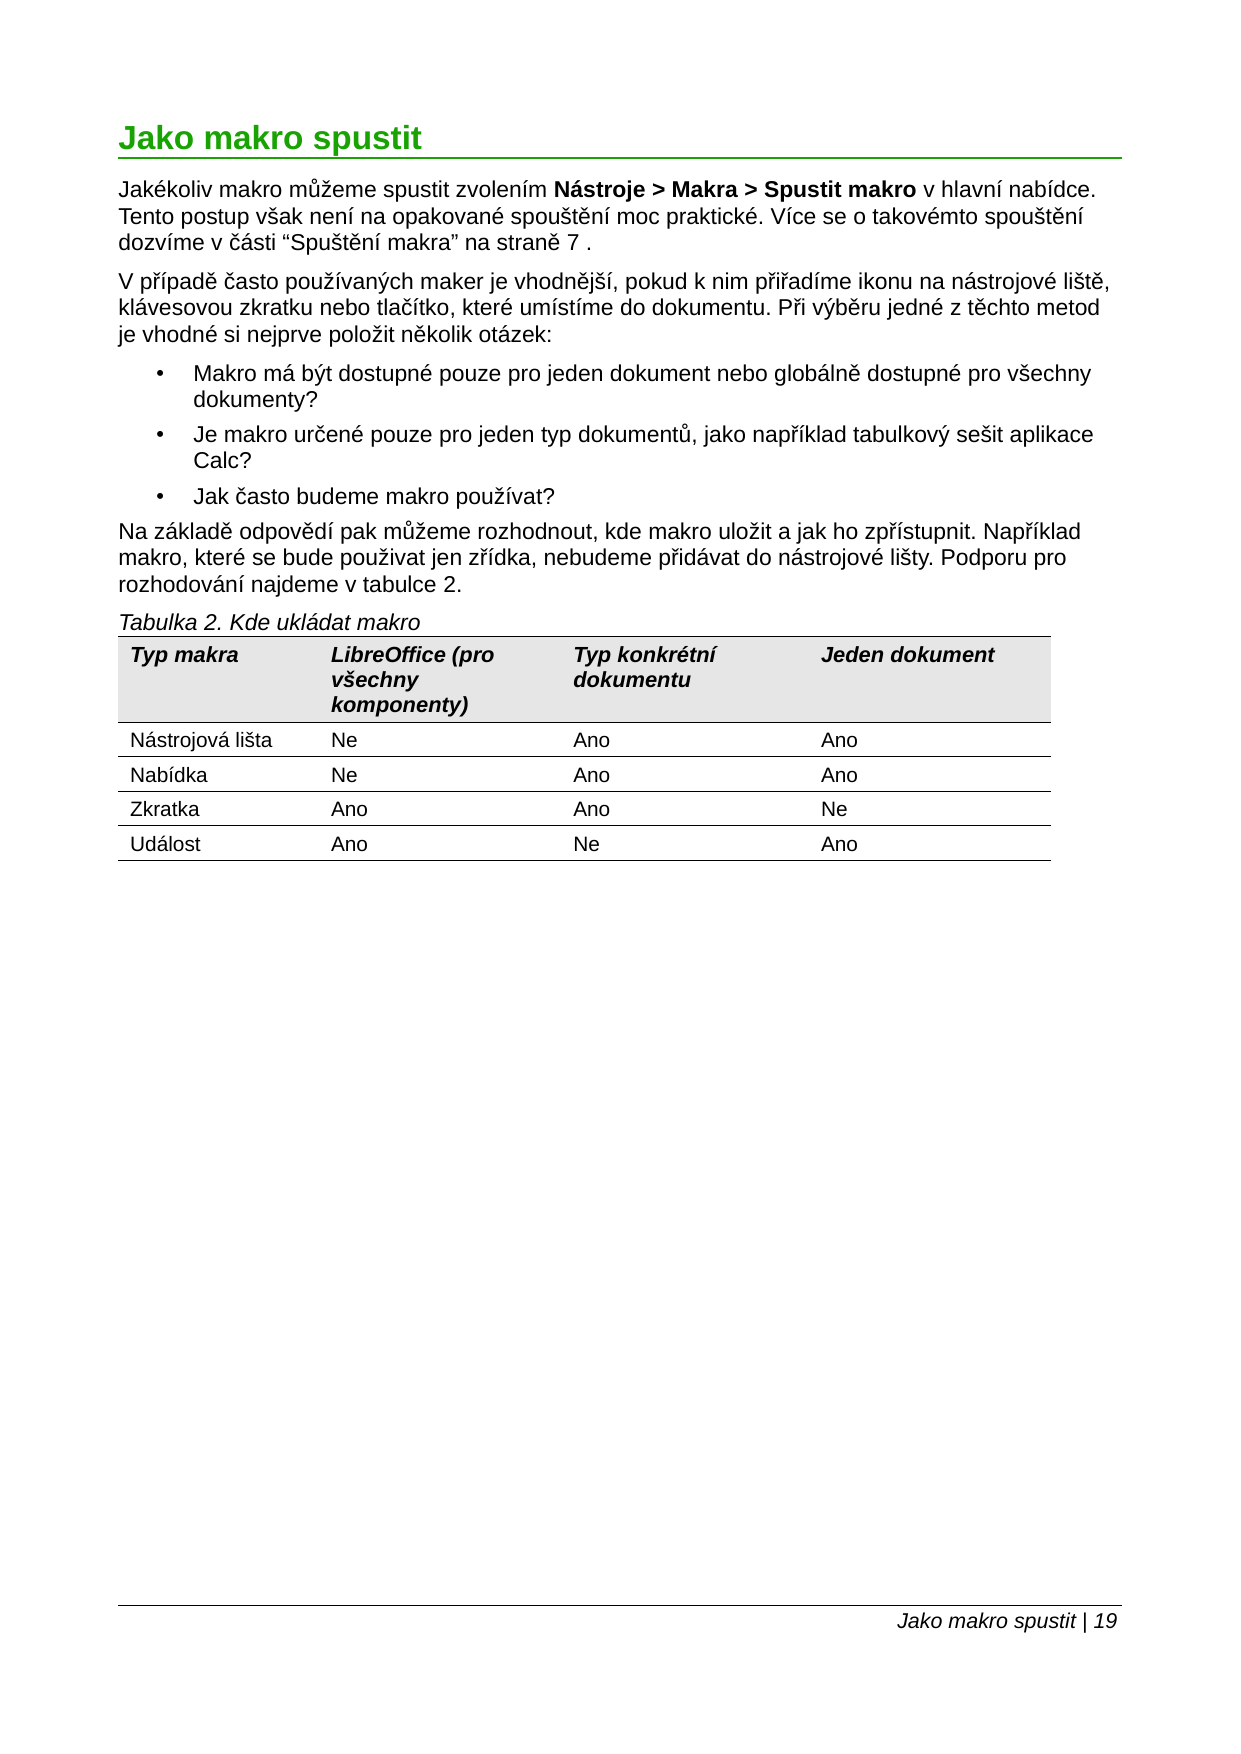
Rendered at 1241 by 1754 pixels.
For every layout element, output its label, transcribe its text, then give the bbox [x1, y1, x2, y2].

table_cell Zkratka [118, 792, 319, 825]
table_cell Ne [561, 826, 809, 860]
table_cell Ano [319, 826, 561, 860]
table_cell Ano [809, 723, 1051, 756]
table_cell Událost [118, 826, 319, 860]
table_cell Ne [319, 723, 561, 756]
list Makro má být dostupné pouze pro jeden dokument nebo globálně dostupné pro všechny dokumenty? [156, 359, 1122, 412]
text Na základě odpovědí pak můžeme rozhodnout, kde makro uložit a jak ho zpřístupnit. Například makro, které se bude použivat jen zřídka, nebudeme přidávat do nástrojové lišty. Podporu pro rozhodování najdeme v tabulce 2. [118, 518, 1122, 597]
table_cell Ano [319, 792, 561, 825]
table_cell Ano [561, 723, 809, 756]
subtitle Jako makro spustit [118, 118, 1122, 157]
table_cell Nástrojová lišta [118, 723, 319, 756]
table_header LibreOffice (pro všechny komponenty) [319, 637, 561, 722]
table_header Typ makra [118, 637, 319, 722]
table_cell Ano [809, 826, 1051, 860]
list Jak často budeme makro používat? [156, 483, 1122, 509]
table_cell Ano [809, 757, 1051, 791]
table_header Jeden dokument [809, 637, 1051, 722]
list Jakékoliv makro můžeme spustit zvolením Nástroje > Makra > Spustit makro v hlavní nabídce. Tento postup však není na opakované spouštění moc praktické. Více se o takovémto spouštění dozvíme v části “Spuštění makra” na straně 7 . [118, 176, 1122, 255]
table_cell Ne [319, 757, 561, 791]
list V případě často používaných maker je vhodnější, pokud k nim přiřadíme ikonu na nástrojové liště, klávesovou zkratku nebo tlačítko, které umístíme do dokumentu. Při výběru jedné z těchto metod je vhodné si nejprve položit několik otázek: [118, 268, 1122, 347]
table_cell Ne [809, 792, 1051, 825]
table_header Typ konkrétní dokumentu [561, 637, 809, 722]
table_cell Nabídka [118, 757, 319, 791]
list Je makro určené pouze pro jeden typ dokumentů, jako například tabulkový sešit aplikace Calc? [156, 421, 1122, 474]
table_cell Ano [561, 792, 809, 825]
text Tabulka 2. Kde ukládat makro [118, 609, 1122, 636]
table_cell Ano [561, 757, 809, 791]
